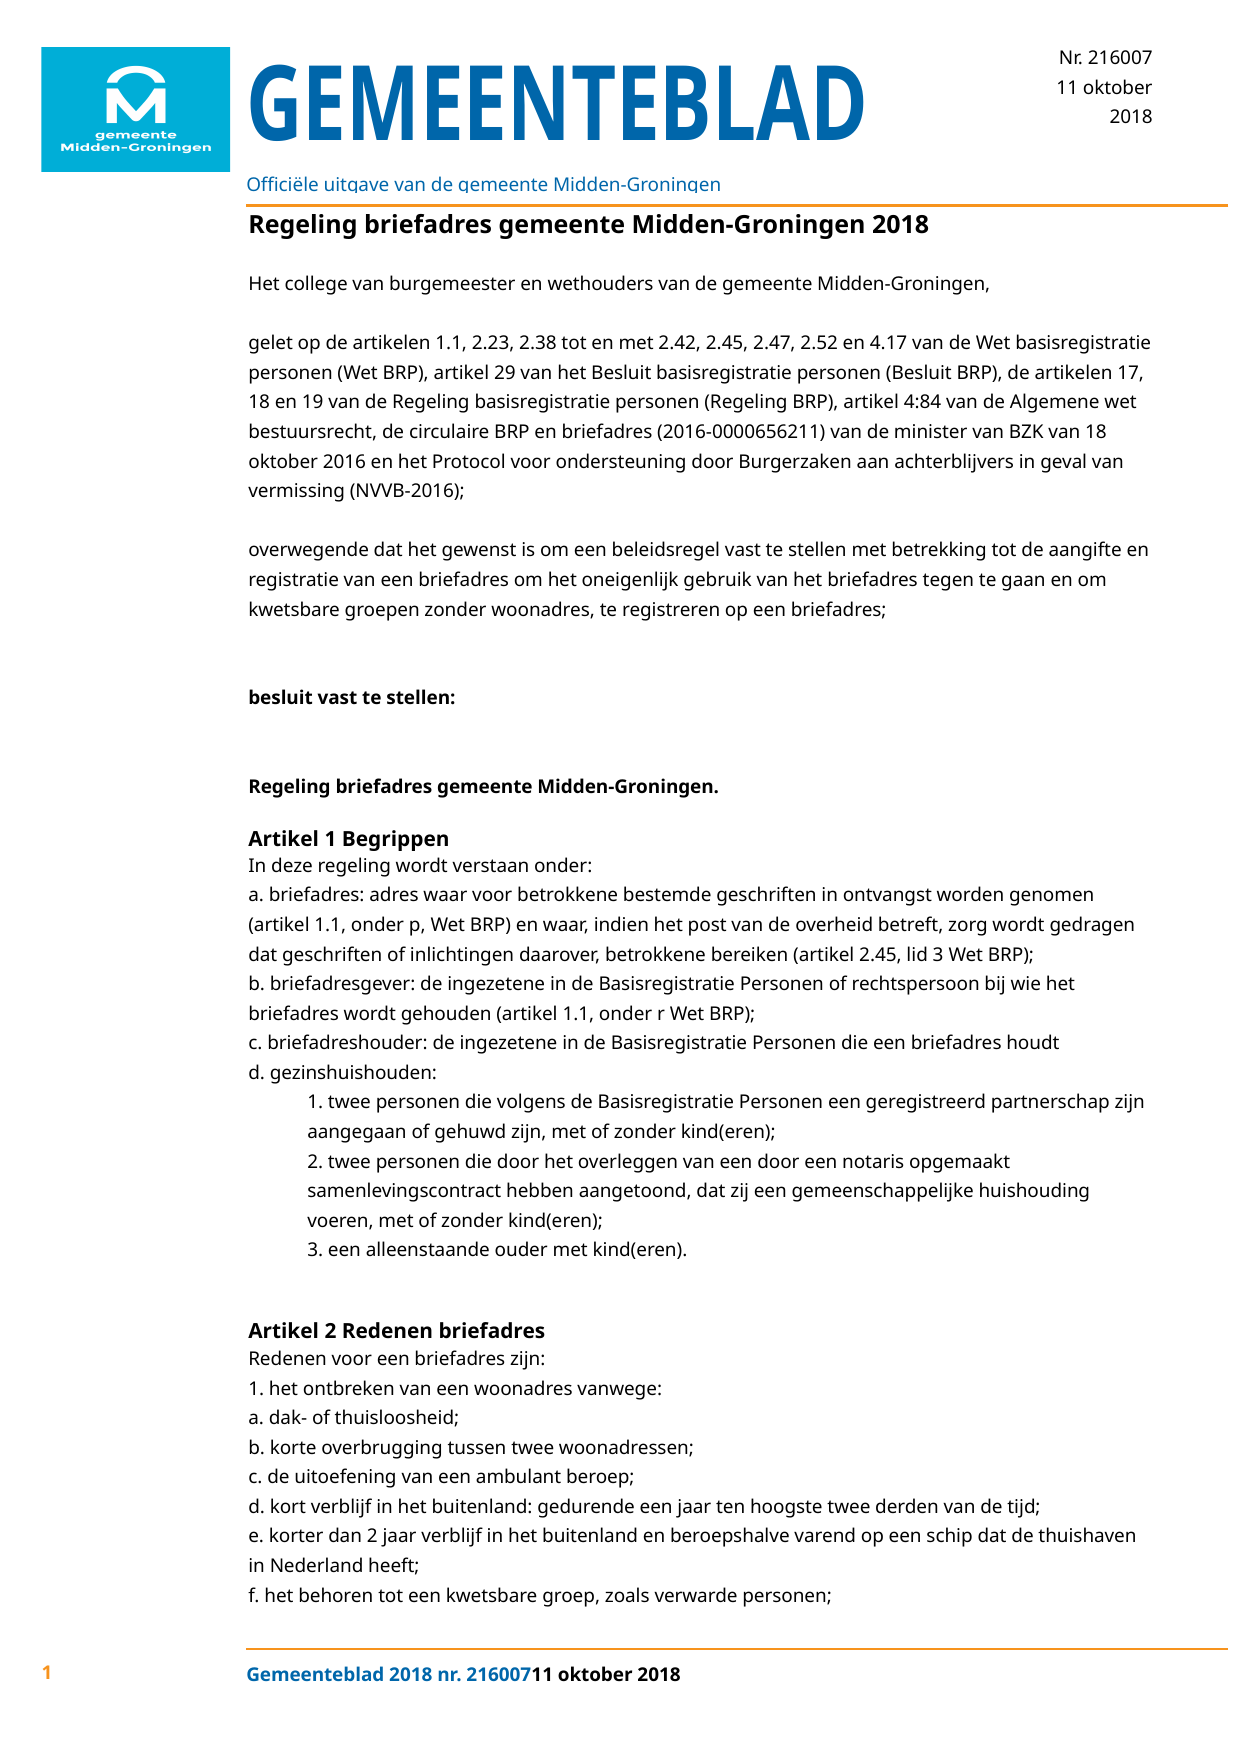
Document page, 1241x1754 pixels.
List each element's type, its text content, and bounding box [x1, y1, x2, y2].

text a. dak- of thuisloosheid; [248, 1404, 1152, 1430]
text f. het behoren tot een kwetsbare groep, zoals verwarde personen; [248, 1582, 1152, 1607]
text gelet op de artikelen 1.1, 2.23, 2.38 tot en met 2.42, 2.45, 2.47, 2.52 en 4.17 van de Wet basisregistratie personen (Wet BRP), artikel 29 van het Besluit basisregistratie personen (Besluit BRP), de artikelen 17, 18 en 19 van de Regeling basisregistratie personen (Regeling BRP), artikel 4:84 van de Algemene wet bestuursrecht, de circulaire BRP en briefadres (2016-0000656211) van de minister van BZK van 18 oktober 2016 en het Protocol voor ondersteuning door Burgerzaken aan achterblijvers in geval van vermissing (NVVB-2016); [248, 329, 1152, 503]
text In deze regeling wordt verstaan onder: [248, 852, 1152, 878]
text Regeling briefadres gemeente Midden-Groningen 2018 [248, 207, 1152, 241]
text Artikel 2 Redenen briefadres [248, 1317, 1152, 1345]
text b. korte overbrugging tussen twee woonadressen; [248, 1434, 1152, 1459]
text Regeling briefadres gemeente Midden-Groningen. [248, 773, 1152, 799]
text c. briefadreshouder: de ingezetene in de Basisregistratie Personen die een briefadres houdt [248, 1029, 1152, 1055]
text b. briefadresgever: de ingezetene in de Basisregistratie Personen of rechtspersoon bij wie het briefadres wordt gehouden (artikel 1.1, onder r Wet BRP); [248, 970, 1152, 1026]
text a. briefadres: adres waar voor betrokkene bestemde geschriften in ontvangst worden genomen (artikel 1.1, onder p, Wet BRP) en waar, indien het post van de overheid betreft, zorg wordt gedragen dat geschriften of inlichtingen daarover, betrokkene bereiken (artikel 2.45, lid 3 Wet BRP); [248, 882, 1152, 967]
text Het college van burgemeester en wethouders van de gemeente Midden-Groningen, [248, 270, 1152, 296]
text besluit vast te stellen: [248, 684, 1152, 710]
list 1. twee personen die volgens de Basisregistratie Personen een geregistreerd partnerschap zijn aangegaan of gehuwd zijn, met of zonder kind(eren); [248, 1089, 1152, 1144]
text overwegende dat het gewenst is om een beleidsregel vast te stellen met betrekking tot de aangifte en registratie van een briefadres om het oneigenlijk gebruik van het briefadres tegen te gaan en om kwetsbare groepen zonder woonadres, te registreren op een briefadres; [248, 537, 1152, 621]
picture [108, 66, 164, 82]
picture [107, 89, 165, 122]
list 3. een alleenstaande ouder met kind(eren). [248, 1237, 1152, 1262]
text e. korter dan 2 jaar verblijf in het buitenland en beroepshalve varend op een schip dat de thuishaven in Nederland heeft; [248, 1523, 1152, 1578]
list 2. twee personen die door het overleggen van een door een notaris opgemaakt samenlevingscontract hebben aangetoond, dat zij een gemeenschappelijke huishouding voeren, met of zonder kind(eren); [248, 1148, 1152, 1233]
text c. de uitoefening van een ambulant beroep; [248, 1463, 1152, 1489]
text Redenen voor een briefadres zijn: [248, 1345, 1152, 1371]
text d. kort verblijf in het buitenland: gedurende een jaar ten hoogste twee derden van de tijd; [248, 1493, 1152, 1519]
text Artikel 1 Begrippen [248, 824, 1152, 852]
text 1. het ontbreken van een woonadres vanwege: [248, 1375, 1152, 1400]
text d. gezinshuishouden: [248, 1059, 1152, 1085]
picture [184, 146, 190, 153]
